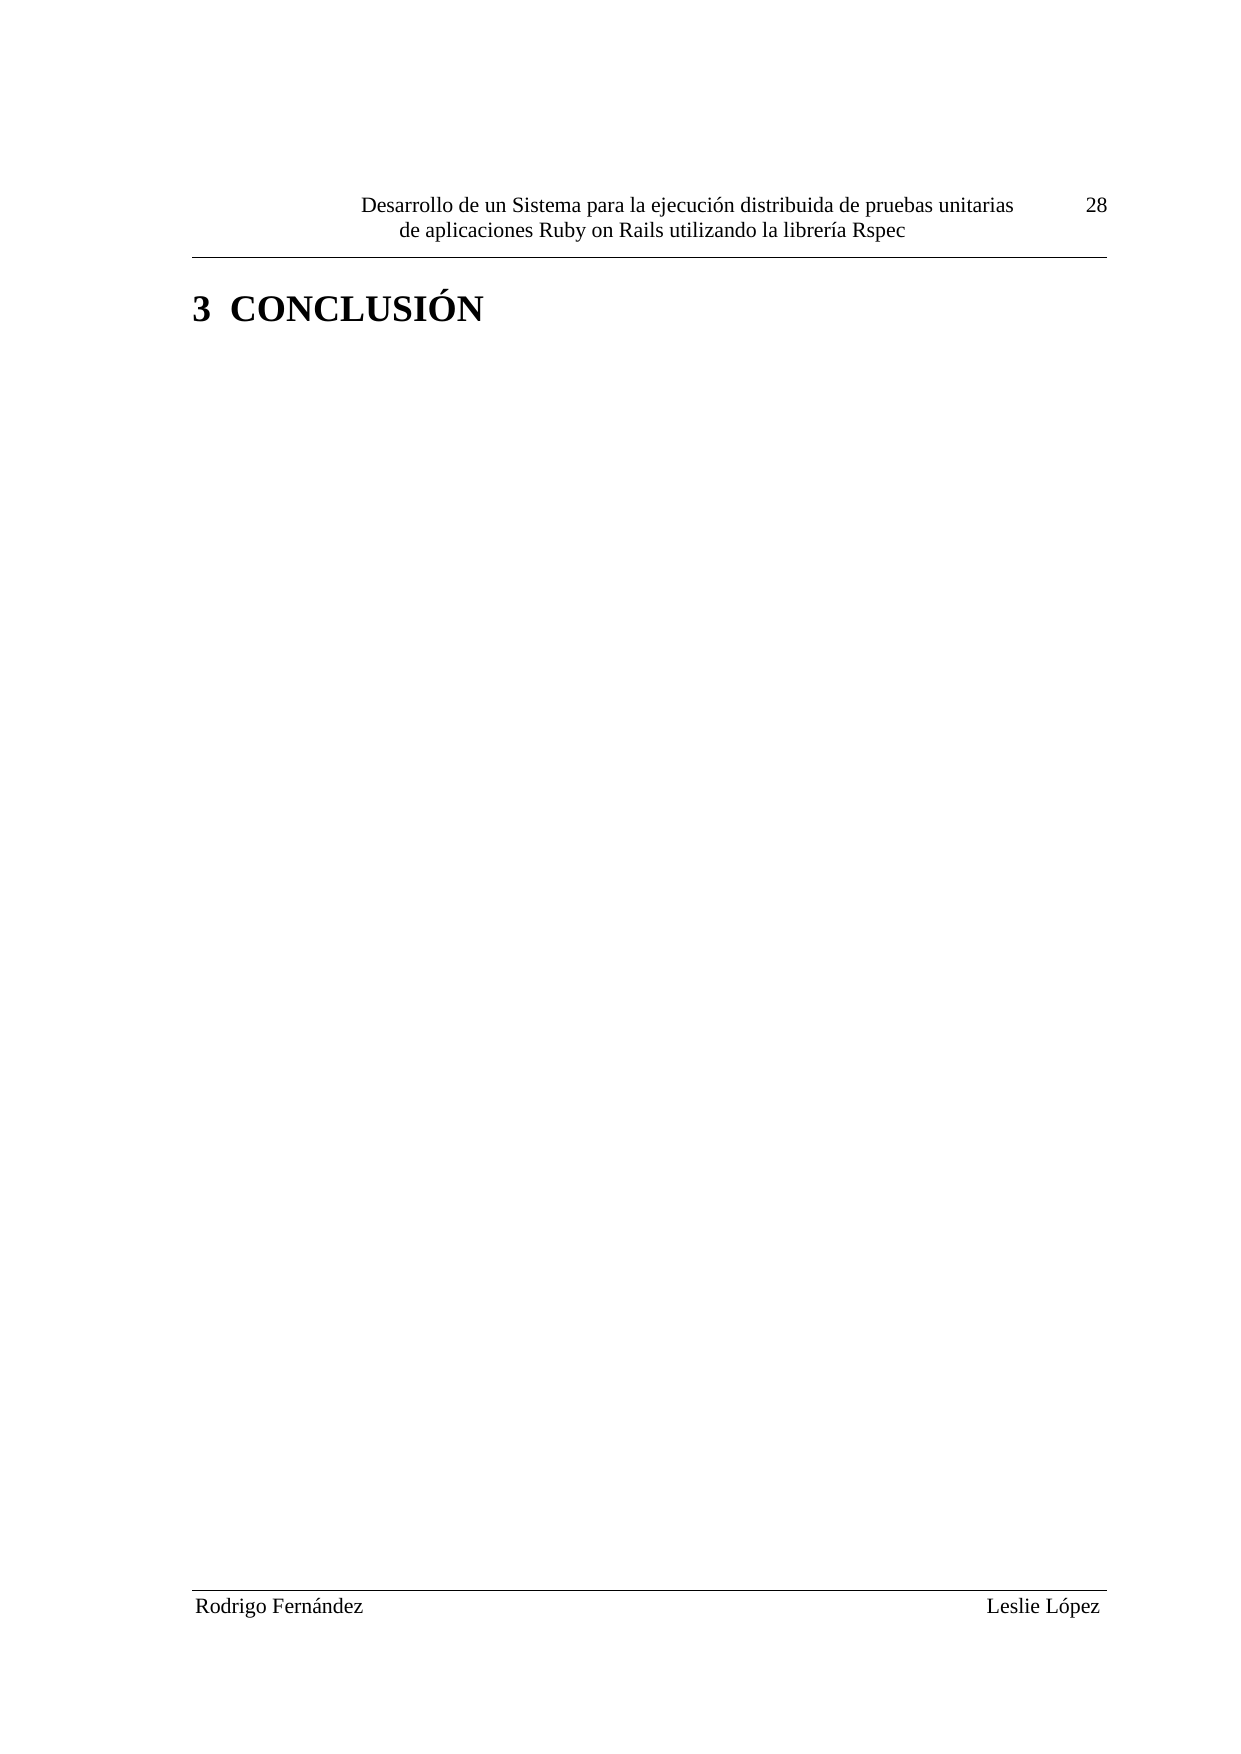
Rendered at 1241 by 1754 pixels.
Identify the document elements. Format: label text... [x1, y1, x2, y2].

subtitle Conclusión [192, 286, 1107, 329]
